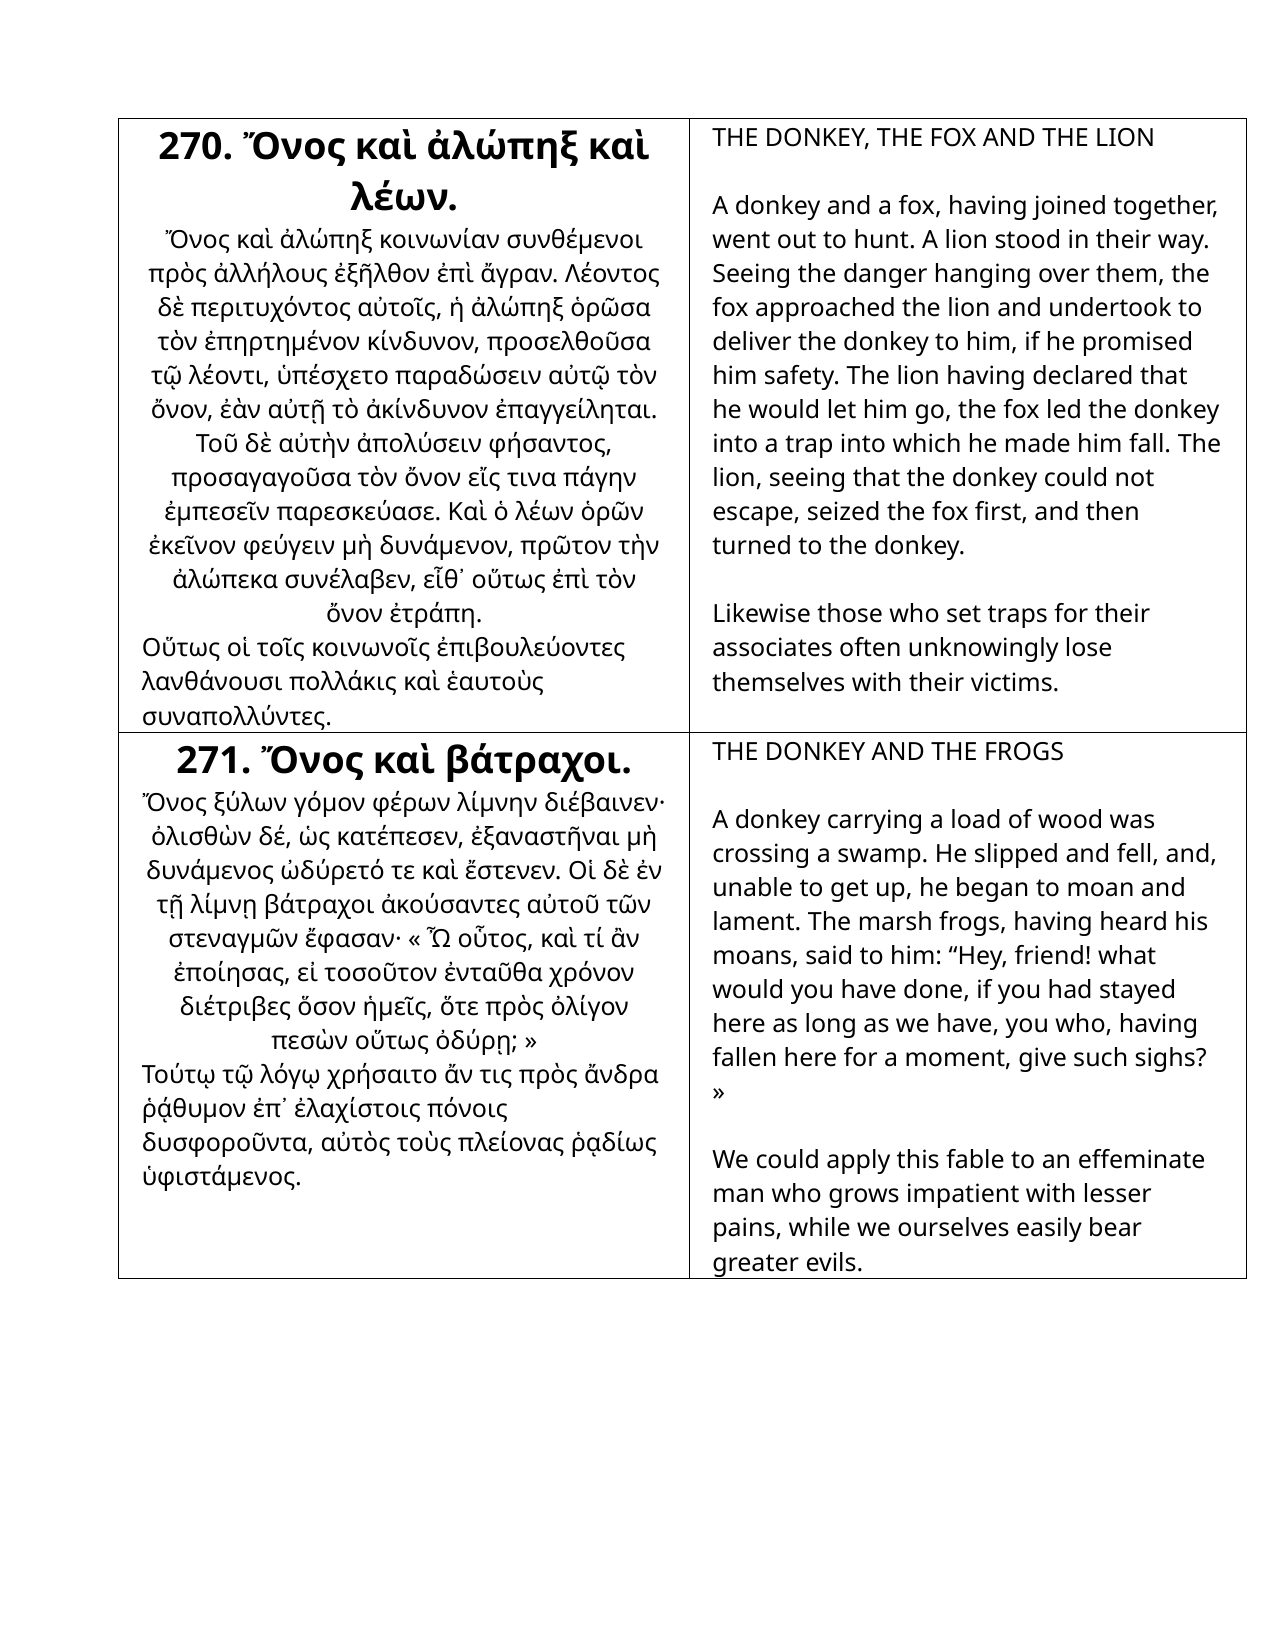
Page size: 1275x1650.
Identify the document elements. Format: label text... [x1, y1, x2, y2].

table_cell 270. Ὄνος καὶ ἀλώπηξ καὶ λέων. Ὄνος καὶ ἀλώπηξ κοινωνίαν συνθέμενοι πρὸς ἀλλήλους ἐξῆλθον ἐπὶ ἄγραν. Λέοντος δὲ περιτυχόντος αὐτοῖς, ἡ ἀλώπηξ ὁρῶσα τὸν ἐπηρτημένον κίνδυνον, προσελθοῦσα τῷ λέοντι, ὑπέσχετο παραδώσειν αὐτῷ τὸν ὄνον, ἐὰν αὐτῇ τὸ ἀκίνδυνον ἐπαγγείληται. Τοῦ δὲ αὐτὴν ἀπολύσειν φήσαντος, προσαγαγοῦσα τὸν ὄνον εἴς τινα πάγην ἐμπεσεῖν παρεσκεύασε. Καὶ ὁ λέων ὁρῶν ἐκεῖνον φεύγειν μὴ δυνάμενον, πρῶτον τὴν ἀλώπεκα συνέλαβεν, εἶθ᾿ οὕτως ἐπὶ τὸν ὄνον ἐτράπη. Οὕτως οἱ τοῖς κοινωνοῖς ἐπιβουλεύοντες λανθάνουσι πολλάκις καὶ ἑαυτοὺς συναπολλύντες. [119, 119, 689, 732]
table_cell 271. Ὄνος καὶ βάτραχοι. Ὄνος ξύλων γόμον φέρων λίμνην διέβαινεν· ὀλισθὼν δέ, ὡς κατέπεσεν, ἐξαναστῆναι μὴ δυνάμενος ὠδύρετό τε καὶ ἔστενεν. Οἱ δὲ ἐν τῇ λίμνῃ βάτραχοι ἀκούσαντες αὐτοῦ τῶν στεναγμῶν ἔφασαν· « Ὦ οὗτος, καὶ τί ἂν ἐποίησας, εἰ τοσοῦτον ἐνταῦθα χρόνον διέτριβες ὅσον ἡμεῖς, ὅτε πρὸς ὀλίγον πεσὼν οὕτως ὀδύρῃ; » Τούτῳ τῷ λόγῳ χρήσαιτο ἄν τις πρὸς ἄνδρα ῥᾴθυμον ἐπ᾿ ἐλαχίστοις πόνοις δυσφοροῦντα, αὐτὸς τοὺς πλείονας ῥᾳδίως ὑφιστάμενος. [119, 733, 689, 1278]
table_cell THE DONKEY, THE FOX AND THE LION A donkey and a fox, having joined together, went out to hunt. A lion stood in their way. Seeing the danger hanging over them, the fox approached the lion and undertook to deliver the donkey to him, if he promised him safety. The lion having declared that he would let him go, the fox led the donkey into a trap into which he made him fall. The lion, seeing that the donkey could not escape, seized the fox first, and then turned to the donkey. Likewise those who set traps for their associates often unknowingly lose themselves with their victims. [690, 119, 1246, 732]
table_cell THE DONKEY AND THE FROGS A donkey carrying a load of wood was crossing a swamp. He slipped and fell, and, unable to get up, he began to moan and lament. The marsh frogs, having heard his moans, said to him: “Hey, friend! what would you have done, if you had stayed here as long as we have, you who, having fallen here for a moment, give such sighs? » We could apply this fable to an effeminate man who grows impatient with lesser pains, while we ourselves easily bear greater evils. [690, 733, 1246, 1278]
